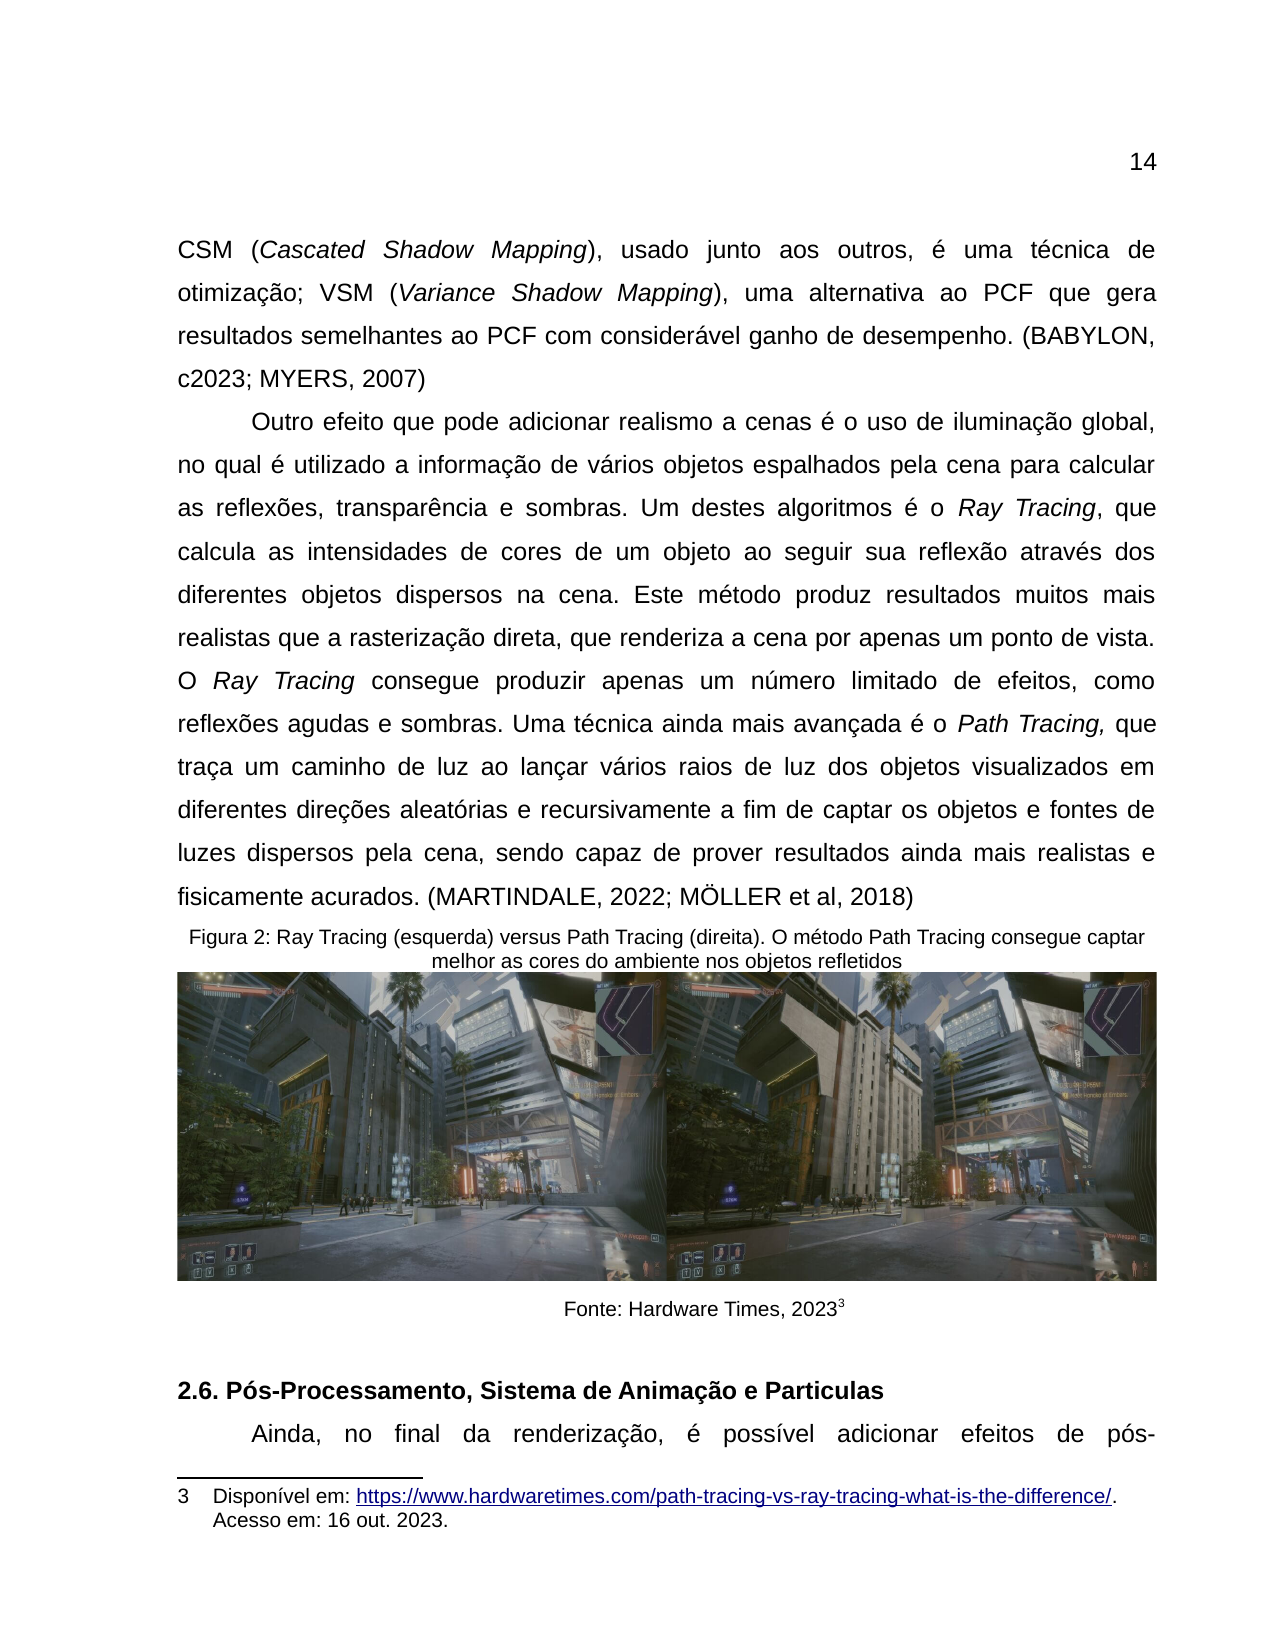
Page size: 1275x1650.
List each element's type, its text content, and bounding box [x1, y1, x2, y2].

text Fonte: Hardware Times, 2023 [177, 1297, 1157, 1321]
picture [177, 972, 1157, 1281]
text Disponível em: https://www.hardwaretimes.com/path-tracing-vs-ray-tracing-what-is-the-difference/. Acesso em: 16 out. 2023. [177, 1484, 1157, 1532]
subtitle 2.6. Pós-Processamento, Sistema de Animação e Particulas [177, 1376, 1157, 1404]
text Outro efeito que pode adicionar realismo a cenas é o uso de iluminação global, no qual é utilizado a informação de vários objetos espalhados pela cena para calcular as reflexões, transparência e sombras. Um destes algoritmos é o Ray Tracing, que calcula as intensidades de cores de um objeto ao seguir sua reflexão através dos diferentes objetos dispersos na cena. Este método produz resultados muitos mais realistas que a rasterização direta, que renderiza a cena por apenas um ponto de vista. O Ray Tracing consegue produzir apenas um número limitado de efeitos, como reflexões agudas e sombras. Uma técnica ainda mais avançada é o Path Tracing, que traça um caminho de luz ao lançar vários raios de luz dos objetos visualizados em diferentes direções aleatórias e recursivamente a fim de captar os objetos e fontes de luzes dispersos pela cena, sendo capaz de prover resultados ainda mais realistas e fisicamente acurados. (MARTINDALE, 2022; MÖLLER et al, 2018) [177, 407, 1157, 910]
text Figura 2: Ray Tracing (esquerda) versus Path Tracing (direita). O método Path Tracing consegue captar melhor as cores do ambiente nos objetos refletidos [166, 925, 1168, 973]
text CSM (Cascated Shadow Mapping), usado junto aos outros, é uma técnica de otimização; VSM (Variance Shadow Mapping), uma alternativa ao PCF que gera resultados semelhantes ao PCF com considerável ganho de desempenho. (BABYLON, c2023; MYERS, 2007) [177, 235, 1157, 393]
text Ainda, no final da renderização, é possível adicionar efeitos de pós- [177, 1419, 1157, 1447]
